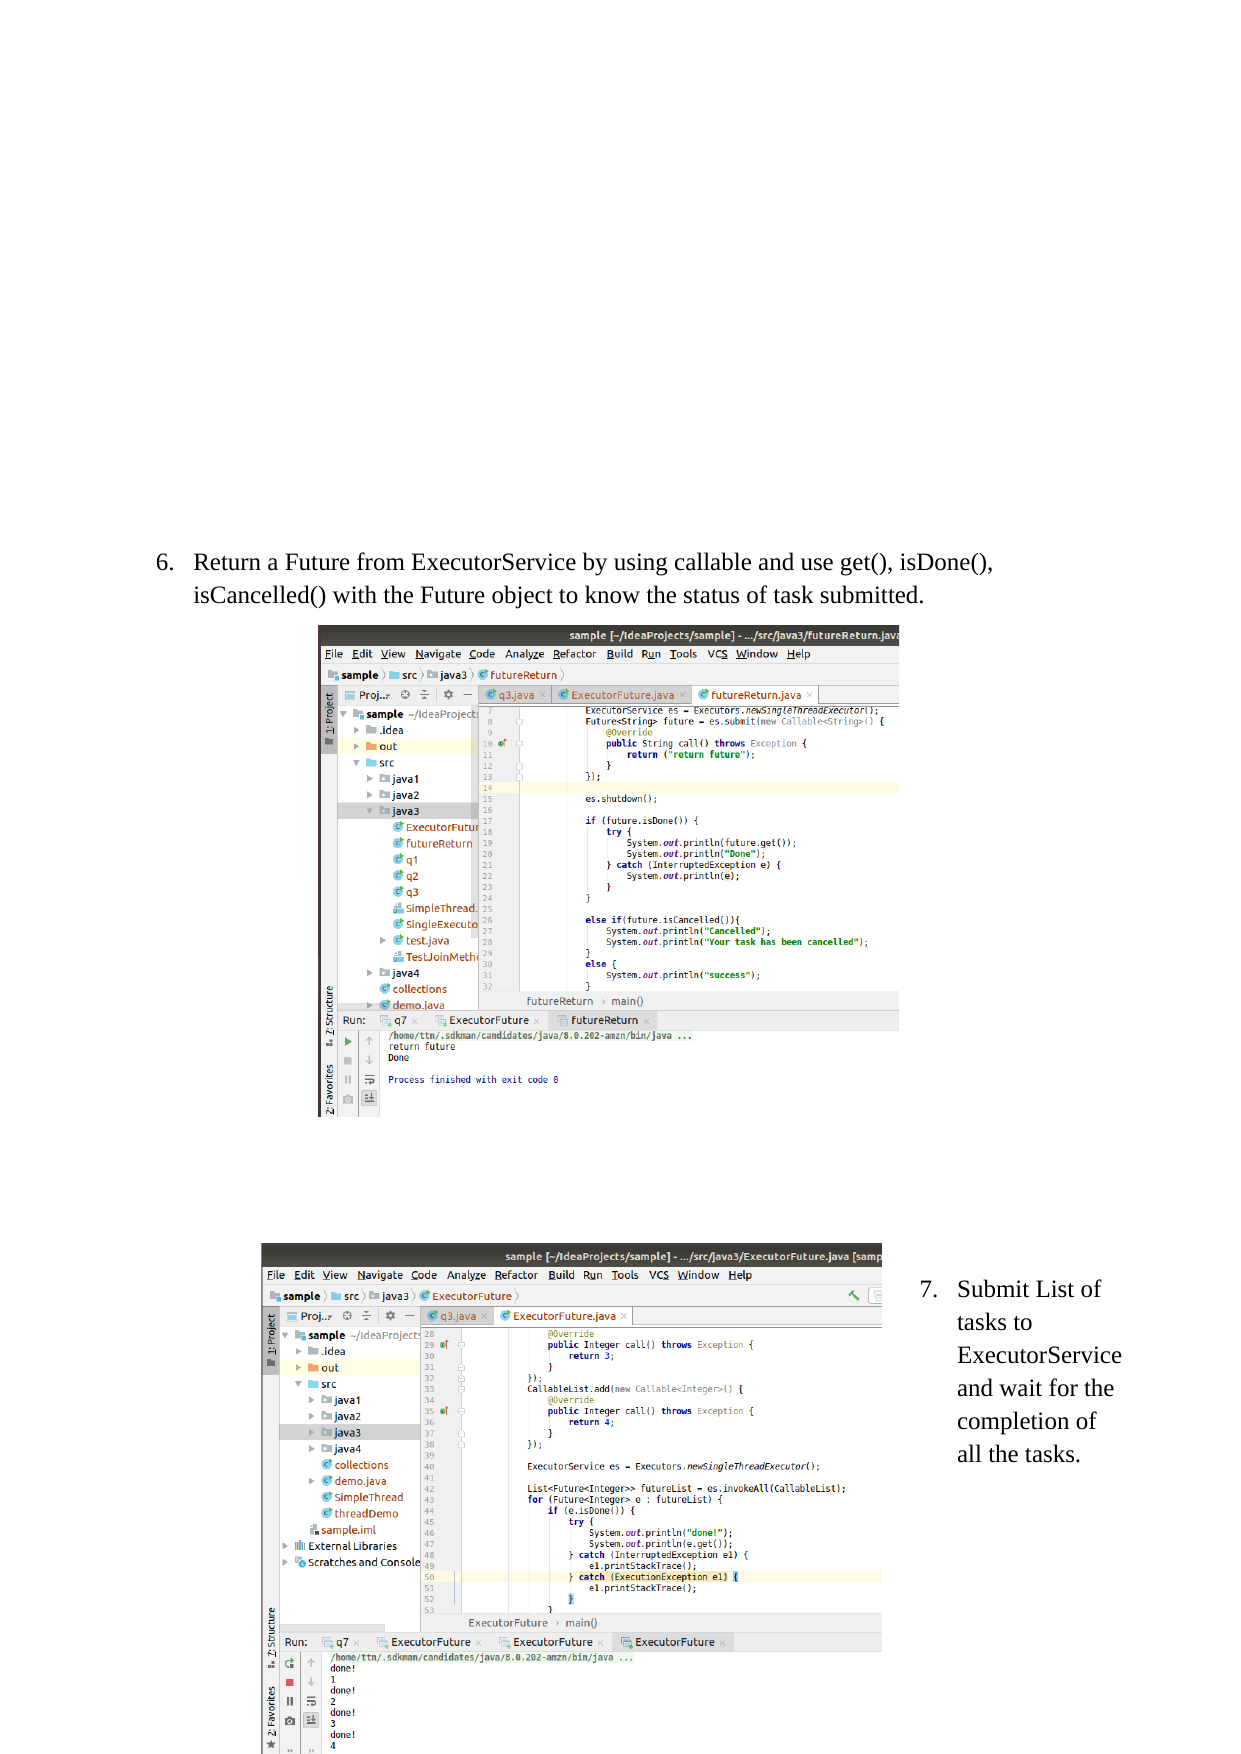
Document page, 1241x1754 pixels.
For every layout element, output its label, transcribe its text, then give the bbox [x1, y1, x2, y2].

picture [318, 625, 899, 1117]
picture [261, 1243, 882, 1754]
list Return a Future from ExecutorService by using callable and use get(), isDone(), isCancelled() with the Future object to know the status of task submitted. [156, 547, 1122, 609]
list Submit List of tasks to ExecutorService and wait for the completion of all the tasks. [882, 1274, 1122, 1468]
list [156, 1274, 261, 1468]
